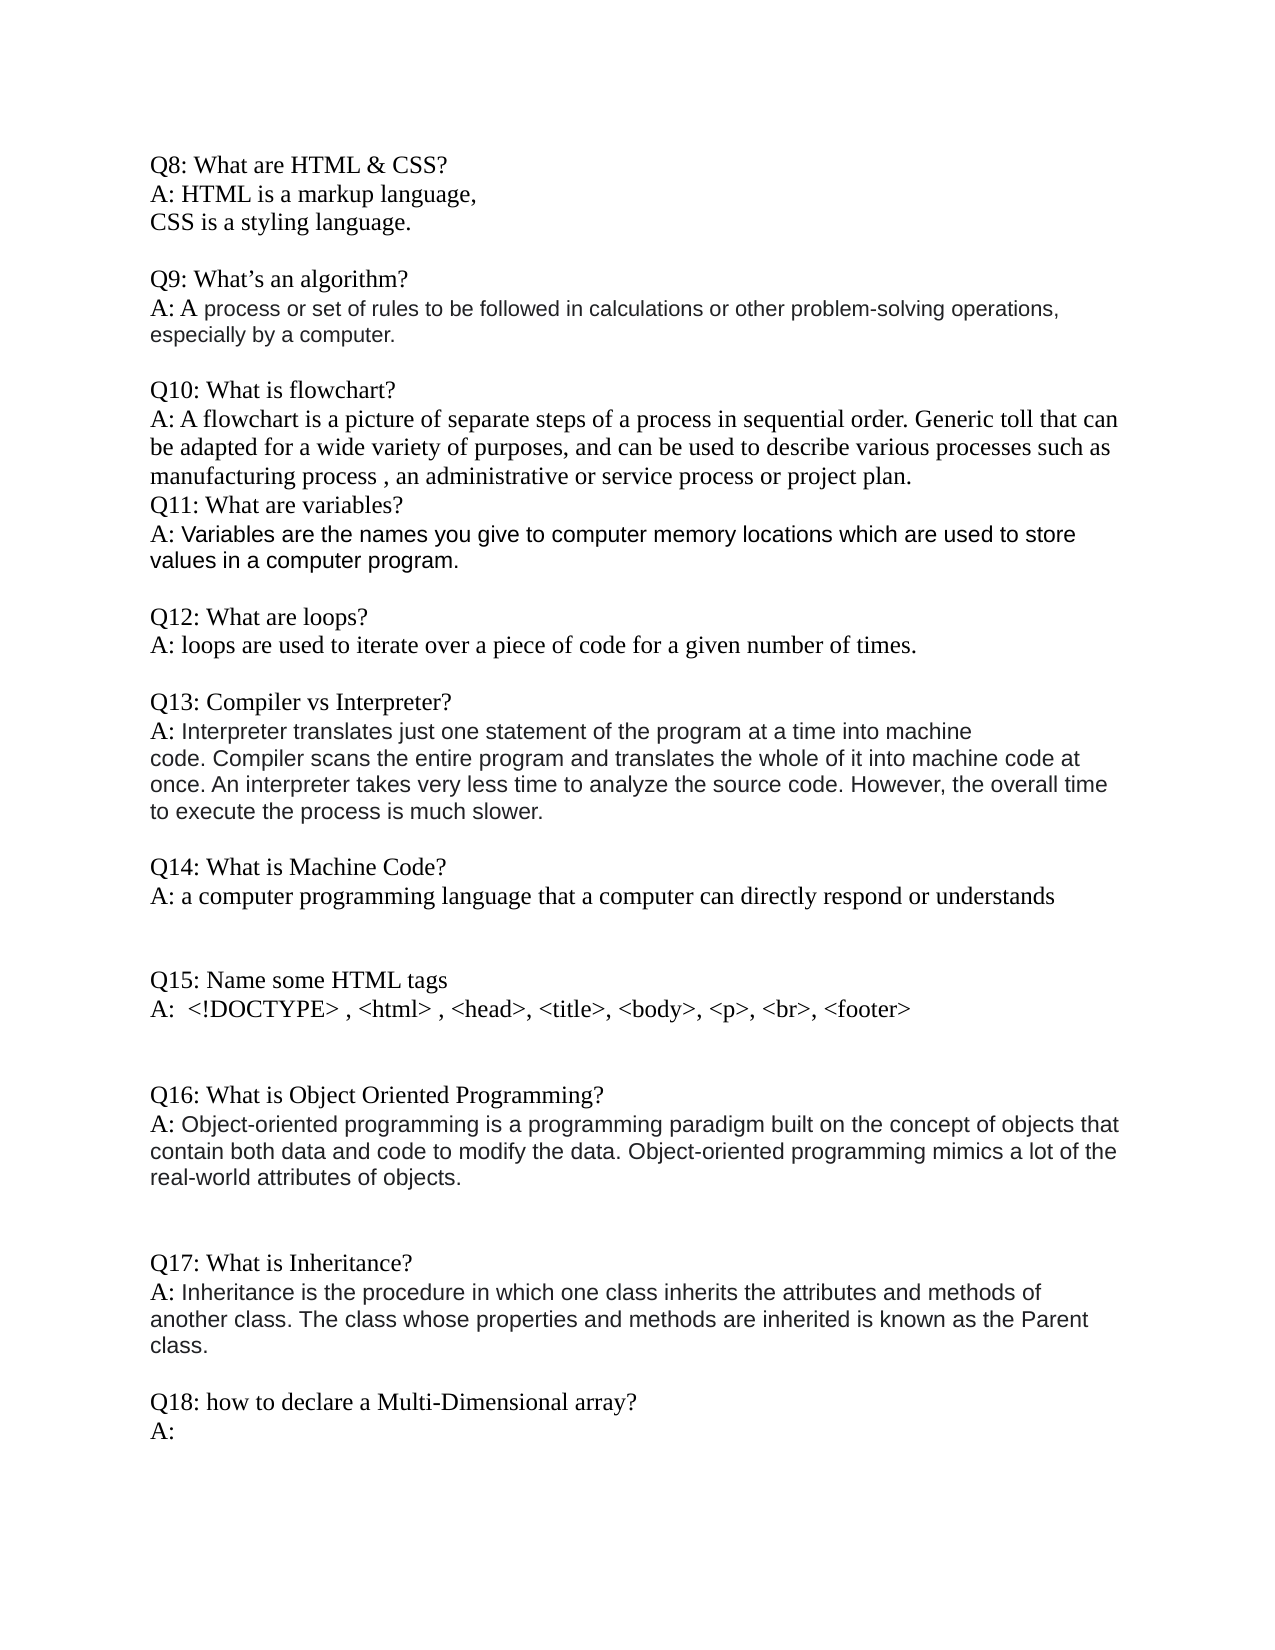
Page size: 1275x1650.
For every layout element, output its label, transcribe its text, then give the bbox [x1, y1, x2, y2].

text Q16: What is Object Oriented Programming? [150, 1081, 1125, 1109]
text CSS is a styling language. [150, 207, 1125, 236]
text A: Inheritance is the procedure in which one class inherits the attributes and methods of another class. The class whose properties and methods are inherited is known as the Parent class. [150, 1277, 1125, 1358]
text Q14: What is Machine Code? [150, 852, 1125, 881]
text A: Object-oriented programming is a programming paradigm built on the concept of objects that contain both data and code to modify the data. Object-oriented programming mimics a lot of the real-world attributes of objects. [150, 1109, 1125, 1191]
text A: A flowchart is a picture of separate steps of a process in sequential order. Generic toll that can be adapted for a wide variety of purposes, and can be used to describe various processes such as manufacturing process , an administrative or service process or project plan. [150, 404, 1125, 490]
text A: HTML is a markup language, [150, 179, 1125, 207]
text Q11: What are variables? [150, 490, 1125, 519]
text A: a computer programming language that a computer can directly respond or understands [150, 881, 1125, 909]
text A: A process or set of rules to be followed in calculations or other problem-solving operations, especially by a computer. [150, 293, 1125, 347]
text A: Interpreter translates just one statement of the program at a time into machine code. Compiler scans the entire program and translates the whole of it into machine code at once. An interpreter takes very less time to analyze the source code. However, the overall time to execute the process is much slower. [150, 716, 1125, 824]
text Q18: how to declare a Multi-Dimensional array? [150, 1387, 1125, 1416]
text Q10: What is flowchart? [150, 375, 1125, 404]
text A: Variables are the names you give to computer memory locations which are used to store values in a computer program. [150, 519, 1125, 574]
text Q12: What are loops? A: loops are used to iterate over a piece of code for a given number of times. [150, 602, 1125, 659]
text A: <!DOCTYPE> , <html> , <head>, <title>, <body>, <p>, <br>, <footer> [150, 994, 1125, 1023]
text Q9: What’s an algorithm? [150, 264, 1125, 293]
text Q8: What are HTML & CSS? [150, 150, 1125, 179]
text A: [150, 1416, 1125, 1445]
text Q13: Compiler vs Interpreter? [150, 687, 1125, 716]
text Q15: Name some HTML tags [150, 966, 1125, 994]
text Q17: What is Inheritance? [150, 1248, 1125, 1277]
